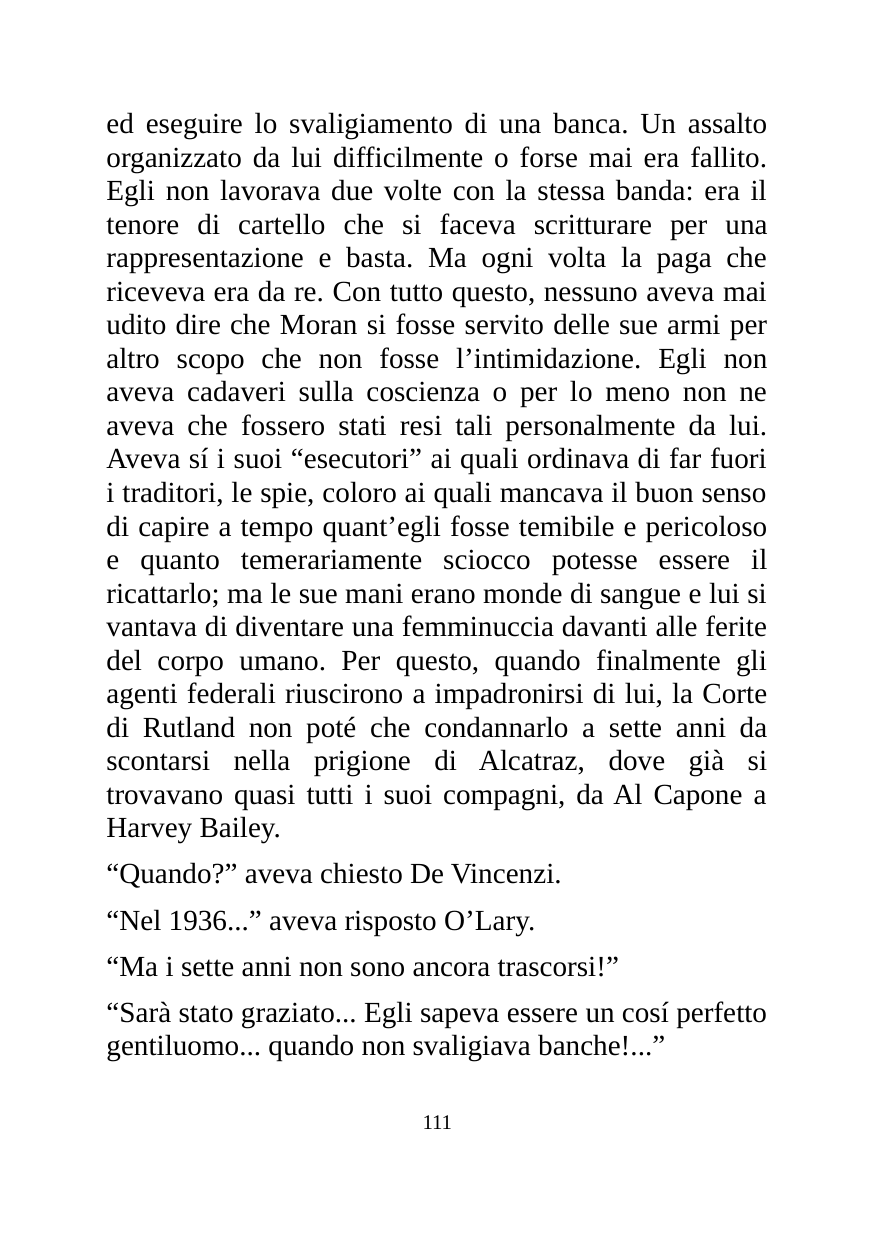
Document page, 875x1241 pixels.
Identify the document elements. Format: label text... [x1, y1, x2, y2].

text “Quando?” aveva chiesto De Vincenzi. [106, 857, 768, 890]
text “Nel 1936...” aveva risposto O’Lary. [106, 903, 768, 936]
text ed eseguire lo svaligiamento di una banca. Un assalto organizzato da lui difficilmente o forse mai era fallito. Egli non lavorava due volte con la stessa banda: era il tenore di cartello che si faceva scritturare per una rappresentazione e basta. Ma ogni volta la paga che riceveva era da re. Con tutto questo, nessuno aveva mai udito dire che Moran si fosse servito delle sue armi per altro scopo che non fosse l’intimidazione. Egli non aveva cadaveri sulla coscienza o per lo meno non ne aveva che fossero stati resi tali personalmente da lui. Aveva sí i suoi “esecutori” ai quali ordinava di far fuori i traditori, le spie, coloro ai quali mancava il buon senso di capire a tempo quant’egli fosse temibile e pericoloso e quanto temerariamente sciocco potesse essere il ricattarlo; ma le sue mani erano monde di sangue e lui si vantava di diventare una femminuccia davanti alle ferite del corpo umano. Per questo, quando finalmente gli agenti federali riuscirono a impadronirsi di lui, la Corte di Rutland non poté che condannarlo a sette anni da scontarsi nella prigione di Alcatraz, dove già si trovavano quasi tutti i suoi compagni, da Al Capone a Harvey Bailey. [106, 106, 768, 844]
text “Ma i sette anni non sono ancora trascorsi!” [106, 949, 768, 982]
text “Sarà stato graziato... Egli sapeva essere un cosí perfetto gentiluomo... quando non svaligiava banche!...” [106, 995, 768, 1062]
